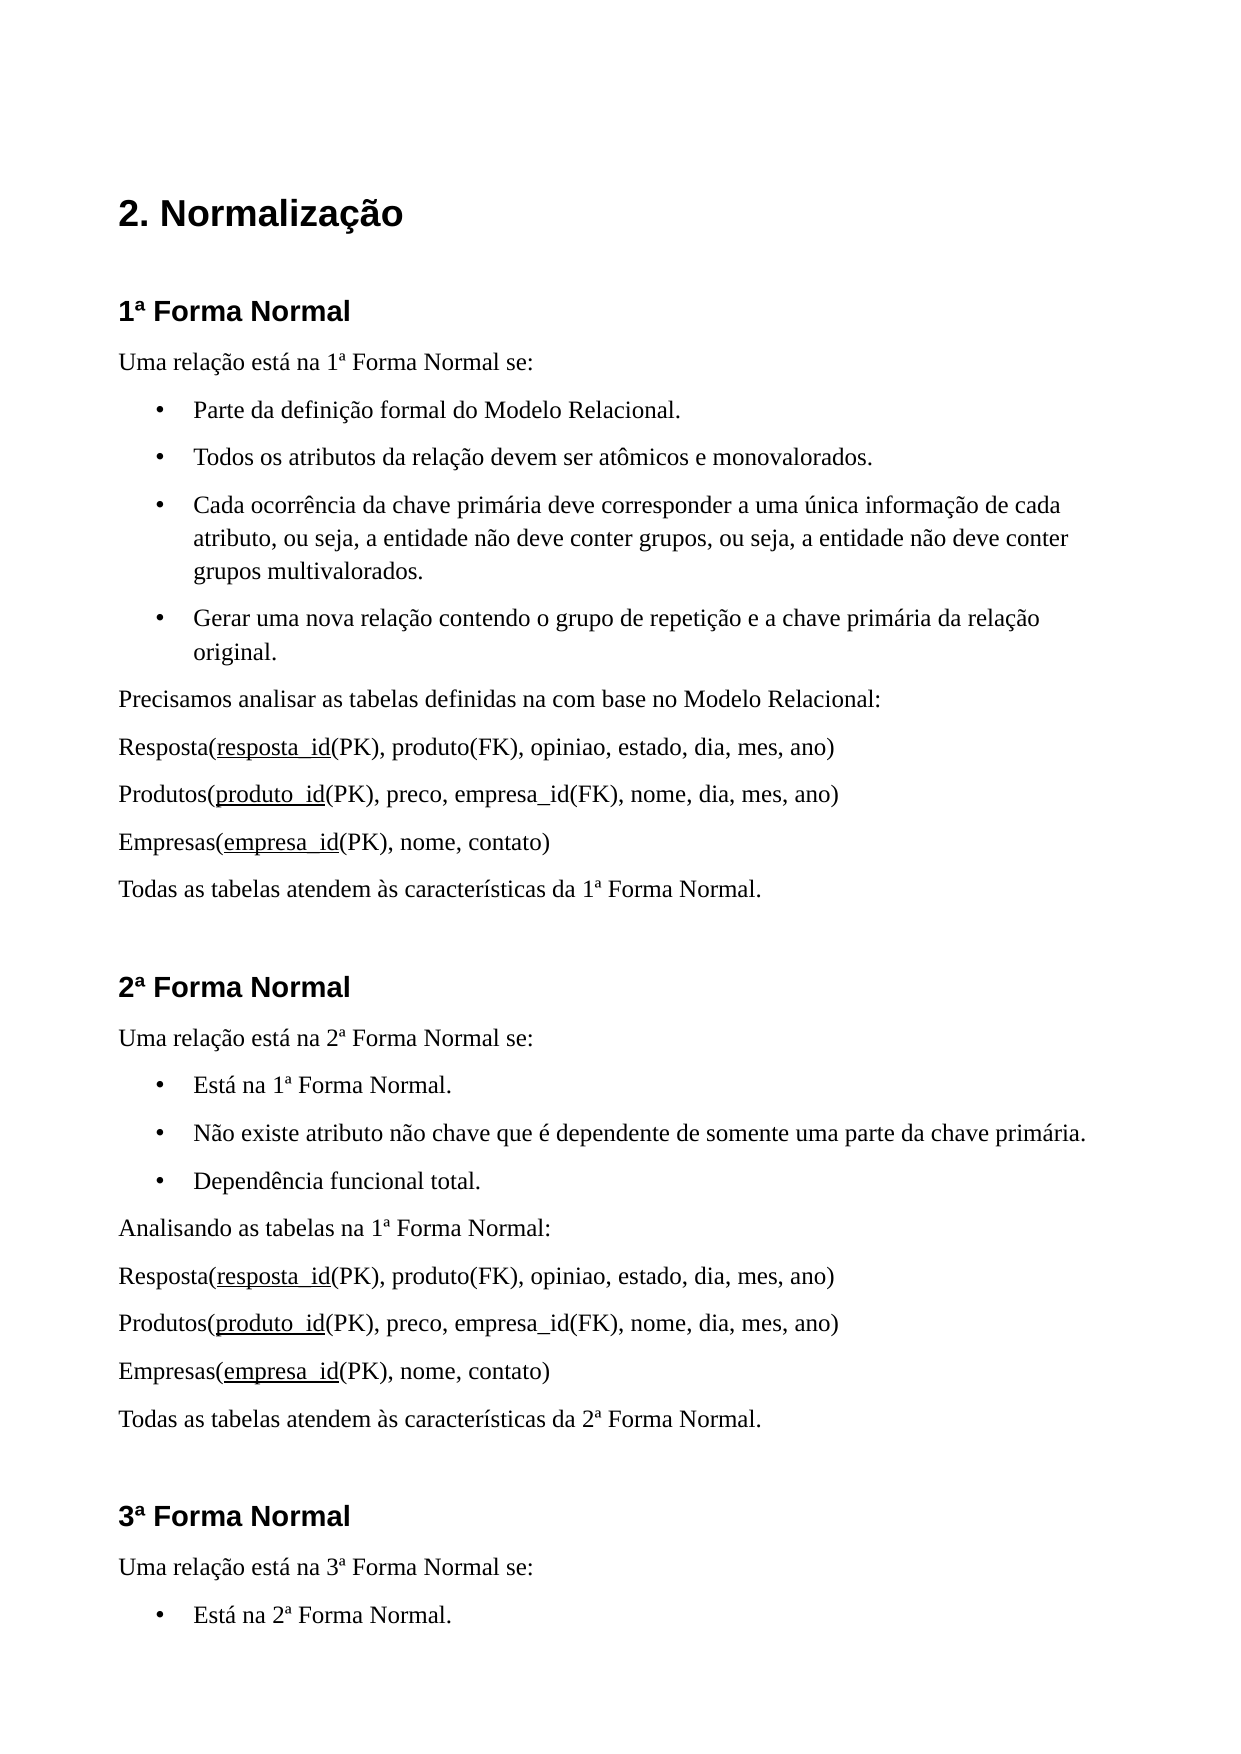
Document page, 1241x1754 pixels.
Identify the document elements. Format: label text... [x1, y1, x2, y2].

text Resposta(resposta_id(PK), produto(FK), opiniao, estado, dia, mes, ano) [118, 1261, 1122, 1290]
text Analisando as tabelas na 1ª Forma Normal: [118, 1213, 1122, 1242]
list Gerar uma nova relação contendo o grupo de repetição e a chave primária da relação original. [156, 603, 1122, 665]
text Uma relação está na 3ª Forma Normal se: [118, 1552, 1122, 1581]
list Dependência funcional total. [156, 1166, 1122, 1194]
text Resposta(resposta_id(PK), produto(FK), opiniao, estado, dia, mes, ano) [118, 732, 1122, 761]
text Empresas(empresa_id(PK), nome, contato) [118, 827, 1122, 856]
list Parte da definição formal do Modelo Relacional. [156, 395, 1122, 423]
text 3ª Forma Normal [118, 1499, 1122, 1532]
list Todos os atributos da relação devem ser atômicos e monovalorados. [156, 442, 1122, 471]
text 1ª Forma Normal [118, 294, 1122, 327]
text Empresas(empresa_id(PK), nome, contato) [118, 1356, 1122, 1385]
text Uma relação está na 1ª Forma Normal se: [118, 347, 1122, 376]
text Precisamos analisar as tabelas definidas na com base no Modelo Relacional: [118, 684, 1122, 713]
list Cada ocorrência da chave primária deve corresponder a uma única informação de cada atributo, ou seja, a entidade não deve conter grupos, ou seja, a entidade não deve conter grupos multivalorados. [156, 490, 1122, 585]
list Está na 2ª Forma Normal. [156, 1600, 1122, 1628]
list Está na 1ª Forma Normal. [156, 1071, 1122, 1099]
text Produtos(produto_id(PK), preco, empresa_id(FK), nome, dia, mes, ano) [118, 1308, 1122, 1337]
text Produtos(produto_id(PK), preco, empresa_id(FK), nome, dia, mes, ano) [118, 779, 1122, 808]
text Todas as tabelas atendem às características da 2ª Forma Normal. [118, 1404, 1122, 1432]
text Todas as tabelas atendem às características da 1ª Forma Normal. [118, 874, 1122, 903]
list Não existe atributo não chave que é dependente de somente uma parte da chave primária. [156, 1118, 1122, 1147]
subtitle 2. Normalização [118, 191, 1122, 234]
text Uma relação está na 2ª Forma Normal se: [118, 1023, 1122, 1052]
text 2ª Forma Normal [118, 970, 1122, 1003]
